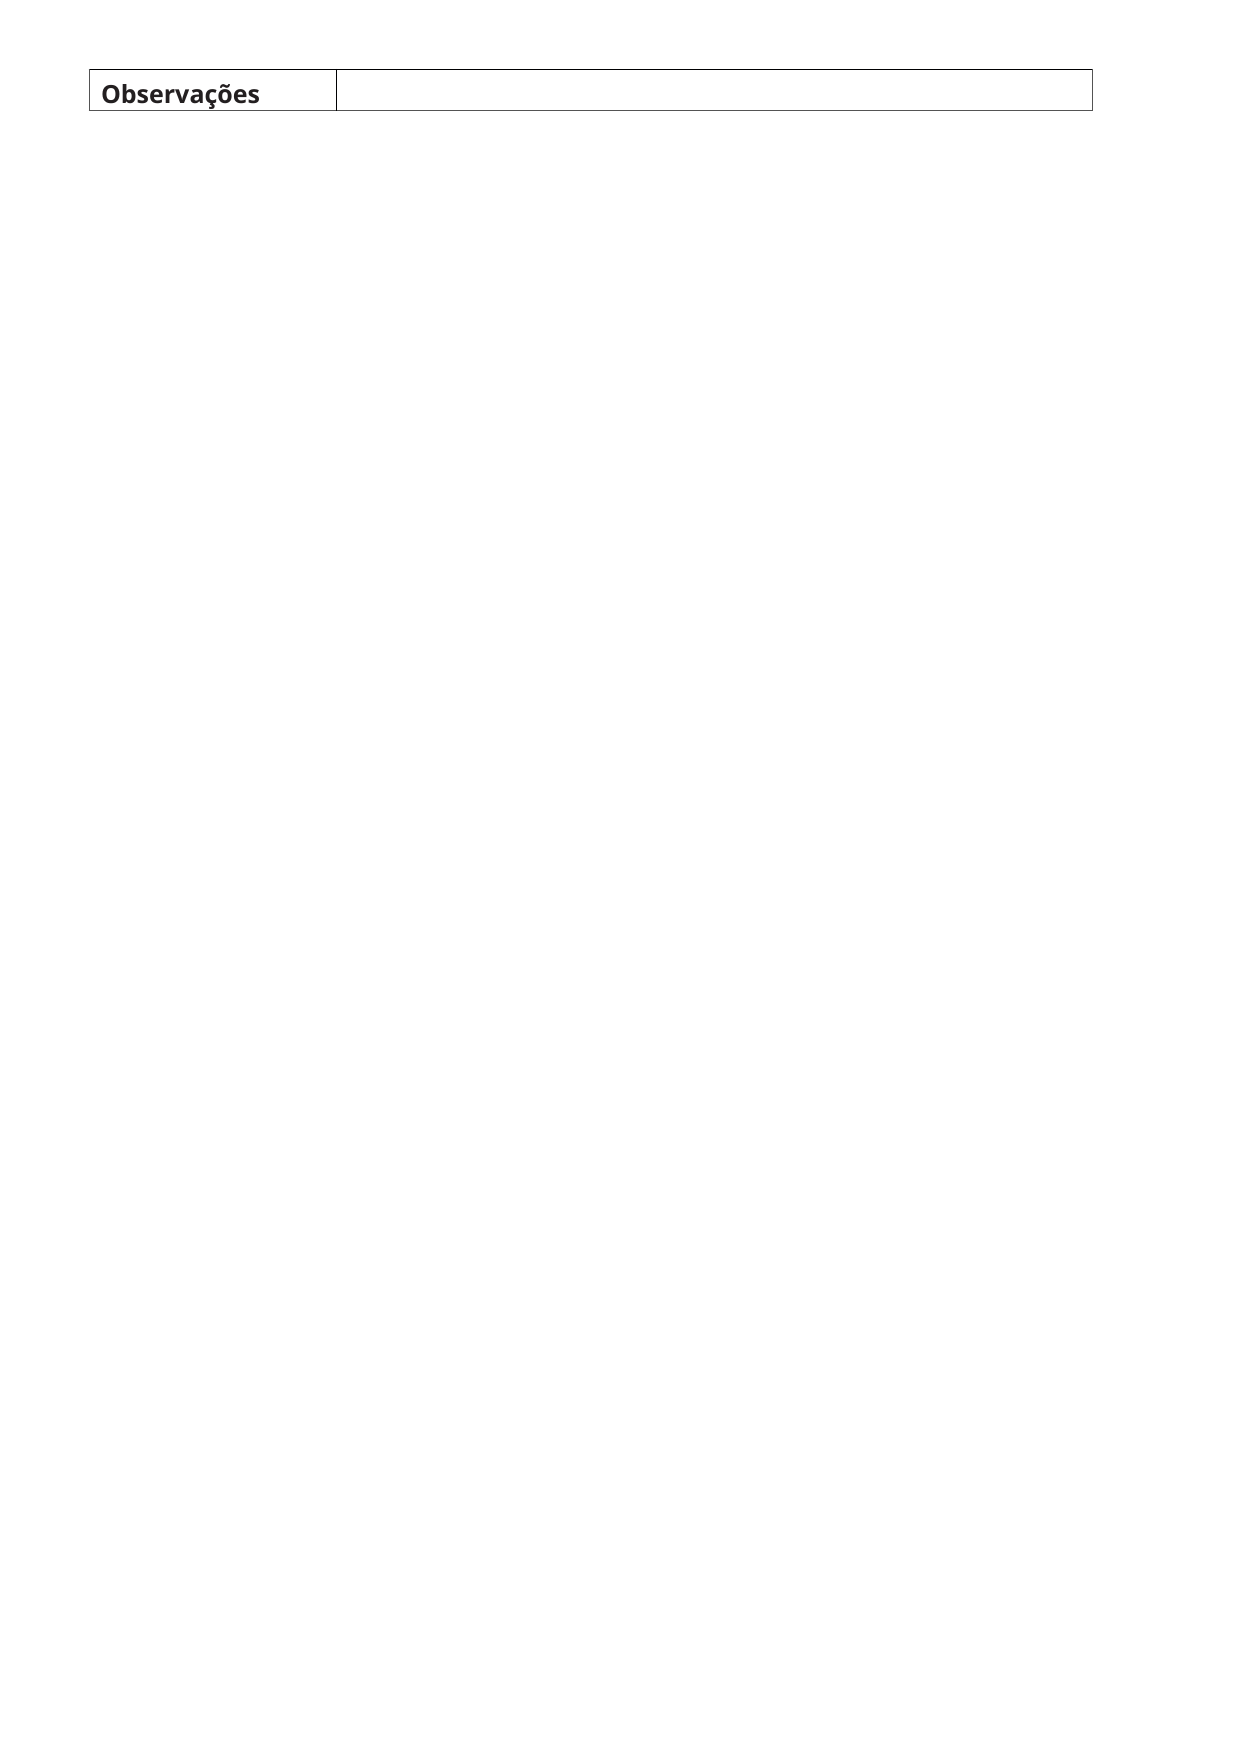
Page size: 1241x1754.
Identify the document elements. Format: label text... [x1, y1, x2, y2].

table_cell [337, 70, 1092, 110]
table_cell Observações [90, 70, 336, 110]
